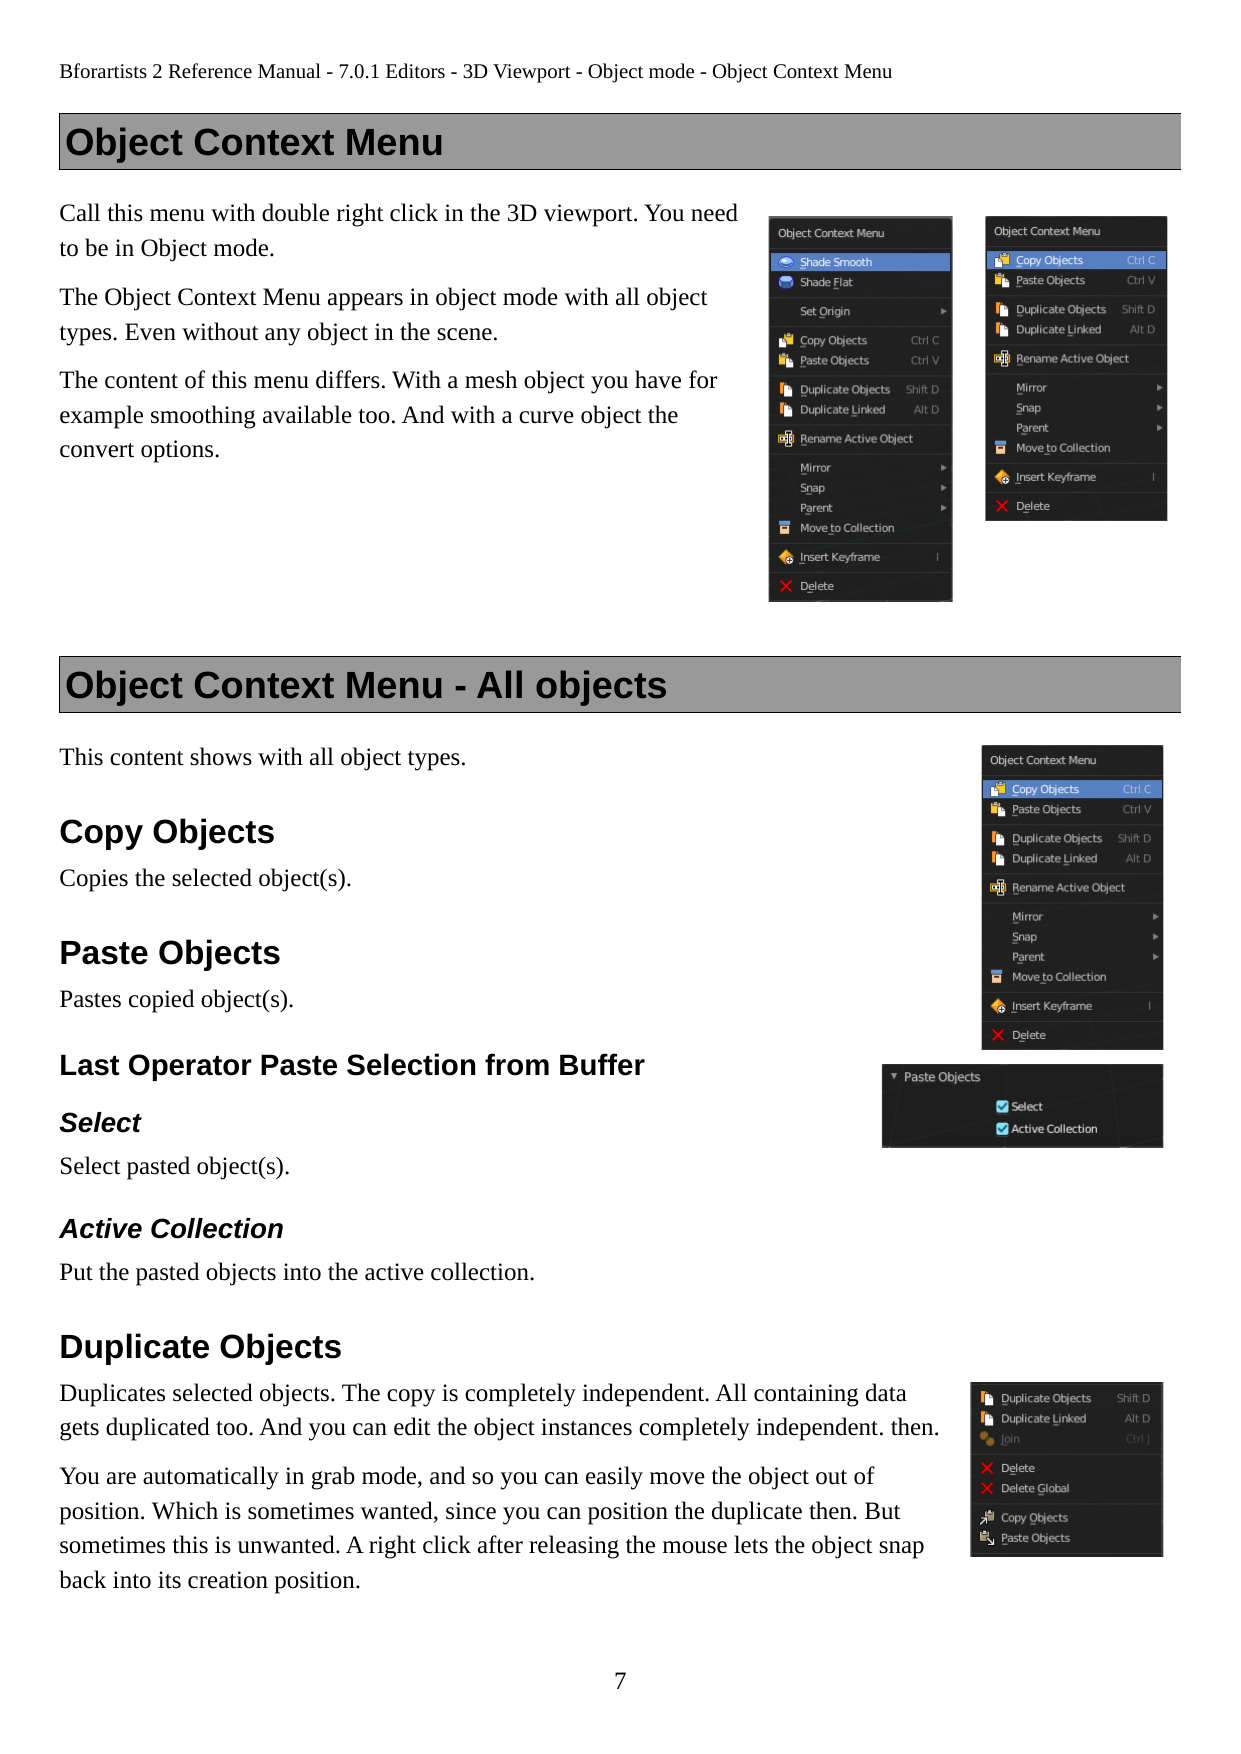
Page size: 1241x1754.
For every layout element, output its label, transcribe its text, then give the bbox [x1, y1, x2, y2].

picture [768, 216, 953, 602]
subtitle Select [59, 1107, 881, 1138]
text Call this menu with double right click in the 3D viewport. You need to be in Object mode. [59, 198, 1181, 262]
subtitle [1164, 1107, 1181, 1138]
text Put the pasted objects into the active collection. [59, 1257, 1181, 1286]
text Pastes copied object(s). [59, 984, 981, 1013]
subtitle [1164, 933, 1181, 972]
text The Object Context Menu appears in object mode with all object types. Even without any object in the scene. [59, 282, 768, 345]
subtitle Paste Objects [59, 933, 981, 972]
text This content shows with all object types. [59, 742, 1181, 771]
text Duplicates selected objects. The copy is completely independent. All containing data gets duplicated too. And you can edit the object instances completely independent. then. [59, 1378, 1181, 1441]
text The content of this menu differs. With a mesh object you have for example smoothing available too. And with a curve object the convert options. [59, 366, 768, 463]
picture [985, 216, 1168, 521]
table_header Object Context Menu [60, 114, 1181, 169]
picture [881, 1064, 1164, 1148]
subtitle Last Operator Paste Selection from Buffer [59, 1048, 1181, 1082]
text You are automatically in grab mode, and so you can easily move the object out of position. Which is sometimes wanted, since you can position the duplicate then. But sometimes this is unwanted. A right click after releasing the mouse lets the object snap back into its creation position. [59, 1461, 1181, 1594]
text [1164, 984, 1181, 1013]
subtitle Copy Objects [59, 812, 981, 851]
text [953, 366, 985, 463]
picture [970, 1382, 1164, 1557]
text Select pasted object(s). [59, 1151, 1181, 1180]
text Copies the selected object(s). [59, 863, 981, 892]
picture [981, 745, 1164, 1050]
subtitle Active Collection [59, 1212, 1181, 1244]
subtitle Duplicate Objects [59, 1327, 1181, 1365]
subtitle [1164, 812, 1181, 851]
table_header Object Context Menu - All objects [60, 657, 1181, 712]
